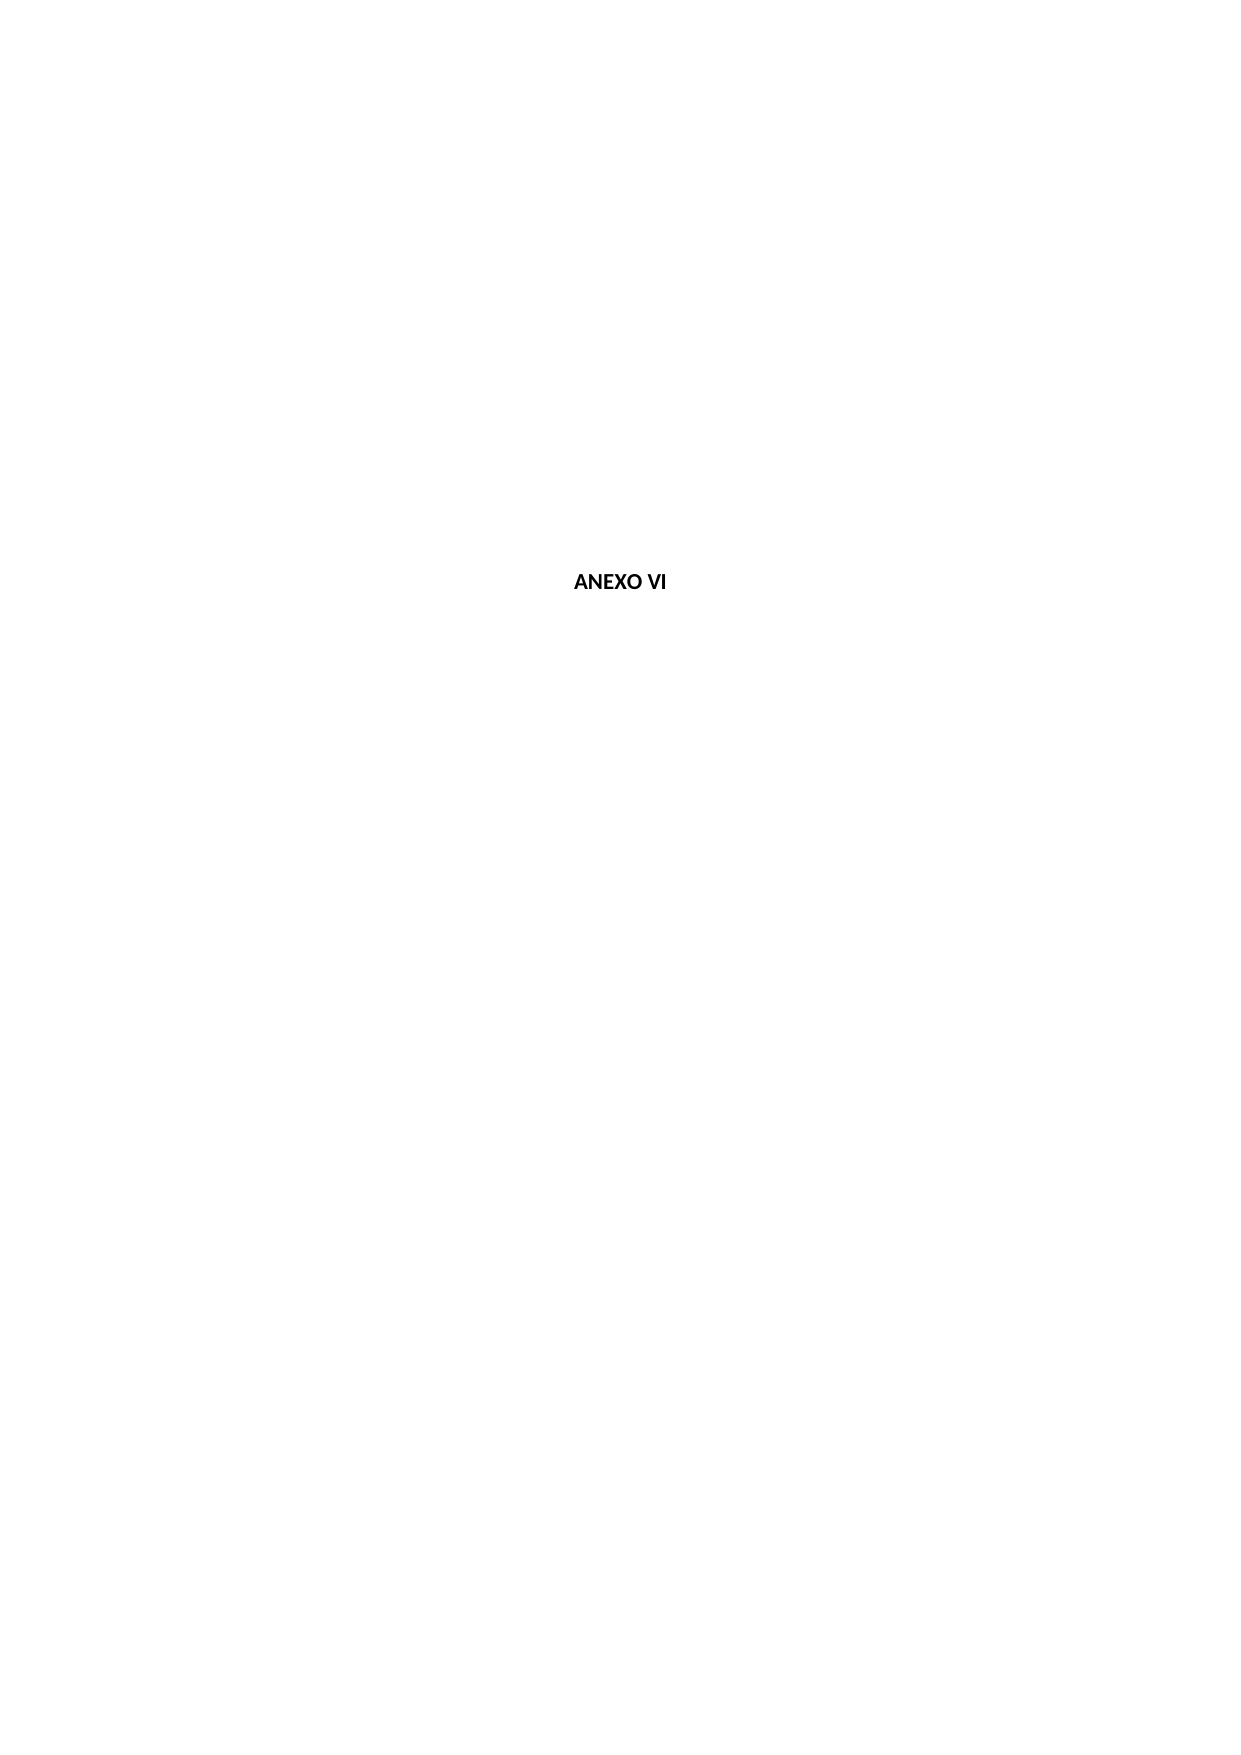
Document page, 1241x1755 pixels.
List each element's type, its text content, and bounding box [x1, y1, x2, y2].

subtitle ANEXO VI [89, 567, 1152, 595]
